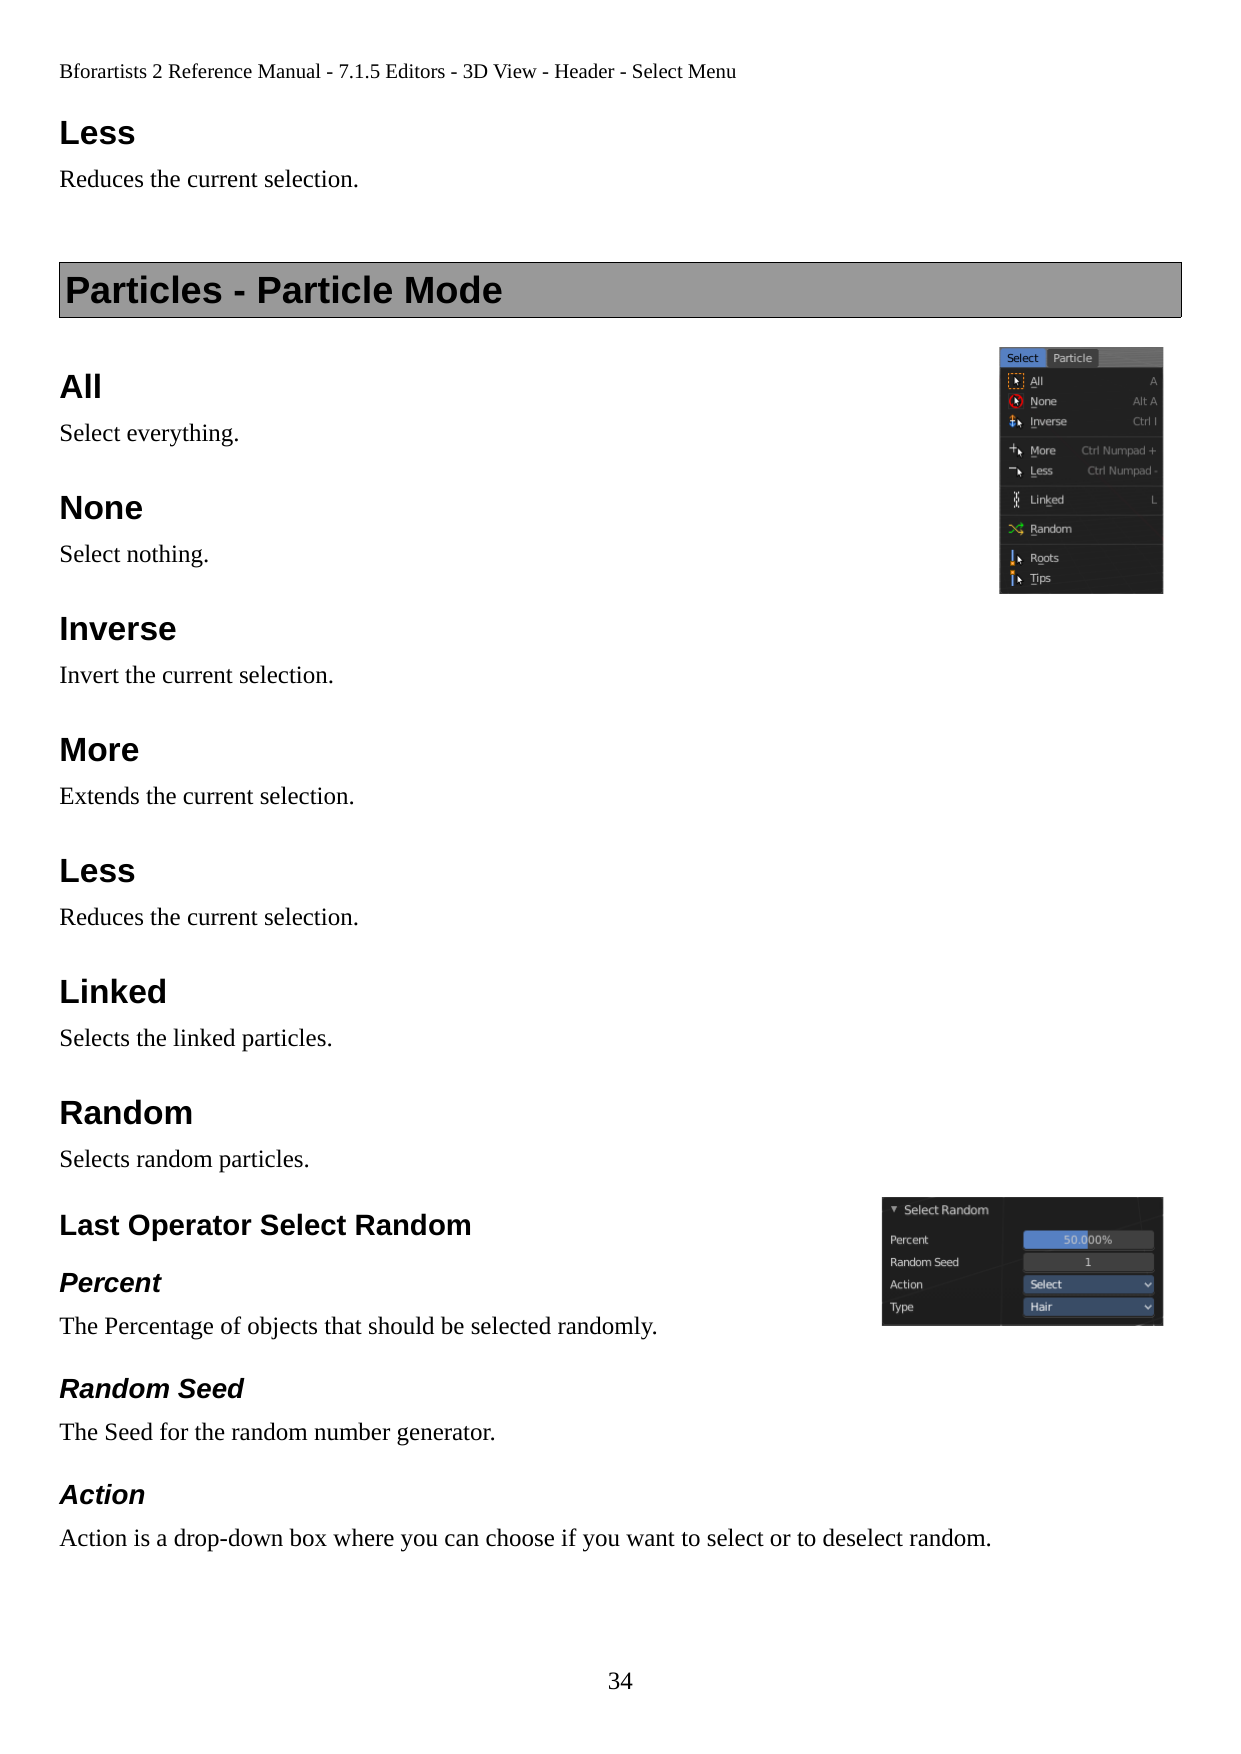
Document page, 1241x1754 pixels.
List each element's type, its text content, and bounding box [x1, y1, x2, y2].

subtitle [1164, 1267, 1181, 1298]
text Extends the current selection. [59, 781, 1181, 810]
picture [881, 1197, 1164, 1326]
table_header Particles - Particle Mode [60, 263, 1181, 317]
text [1164, 539, 1181, 568]
subtitle Linked [59, 972, 1181, 1011]
text [1164, 418, 1181, 447]
subtitle More [59, 730, 1181, 768]
text Action is a drop-down box where you can choose if you want to select or to deselect random. [59, 1523, 1181, 1552]
subtitle Inverse [59, 609, 1181, 647]
text Selects the linked particles. [59, 1023, 1181, 1052]
subtitle None [59, 488, 999, 526]
text Select nothing. [59, 539, 999, 568]
subtitle Percent [59, 1267, 881, 1298]
subtitle All [59, 367, 999, 405]
subtitle Less [59, 851, 1181, 889]
text Select everything. [59, 418, 999, 447]
subtitle Random Seed [59, 1372, 1181, 1404]
subtitle Action [59, 1478, 1181, 1510]
text Invert the current selection. [59, 660, 1181, 689]
text Reduces the current selection. [59, 902, 1181, 931]
subtitle Less [59, 113, 1181, 151]
text Selects random particles. [59, 1144, 1181, 1173]
subtitle [1164, 367, 1181, 405]
subtitle [1164, 1208, 1181, 1242]
picture [999, 347, 1164, 594]
text The Seed for the random number generator. [59, 1417, 1181, 1446]
text Reduces the current selection. [59, 164, 1181, 192]
subtitle [1164, 488, 1181, 526]
text The Percentage of objects that should be selected randomly. [59, 1311, 1181, 1340]
subtitle Last Operator Select Random [59, 1208, 881, 1242]
subtitle Random [59, 1093, 1181, 1132]
